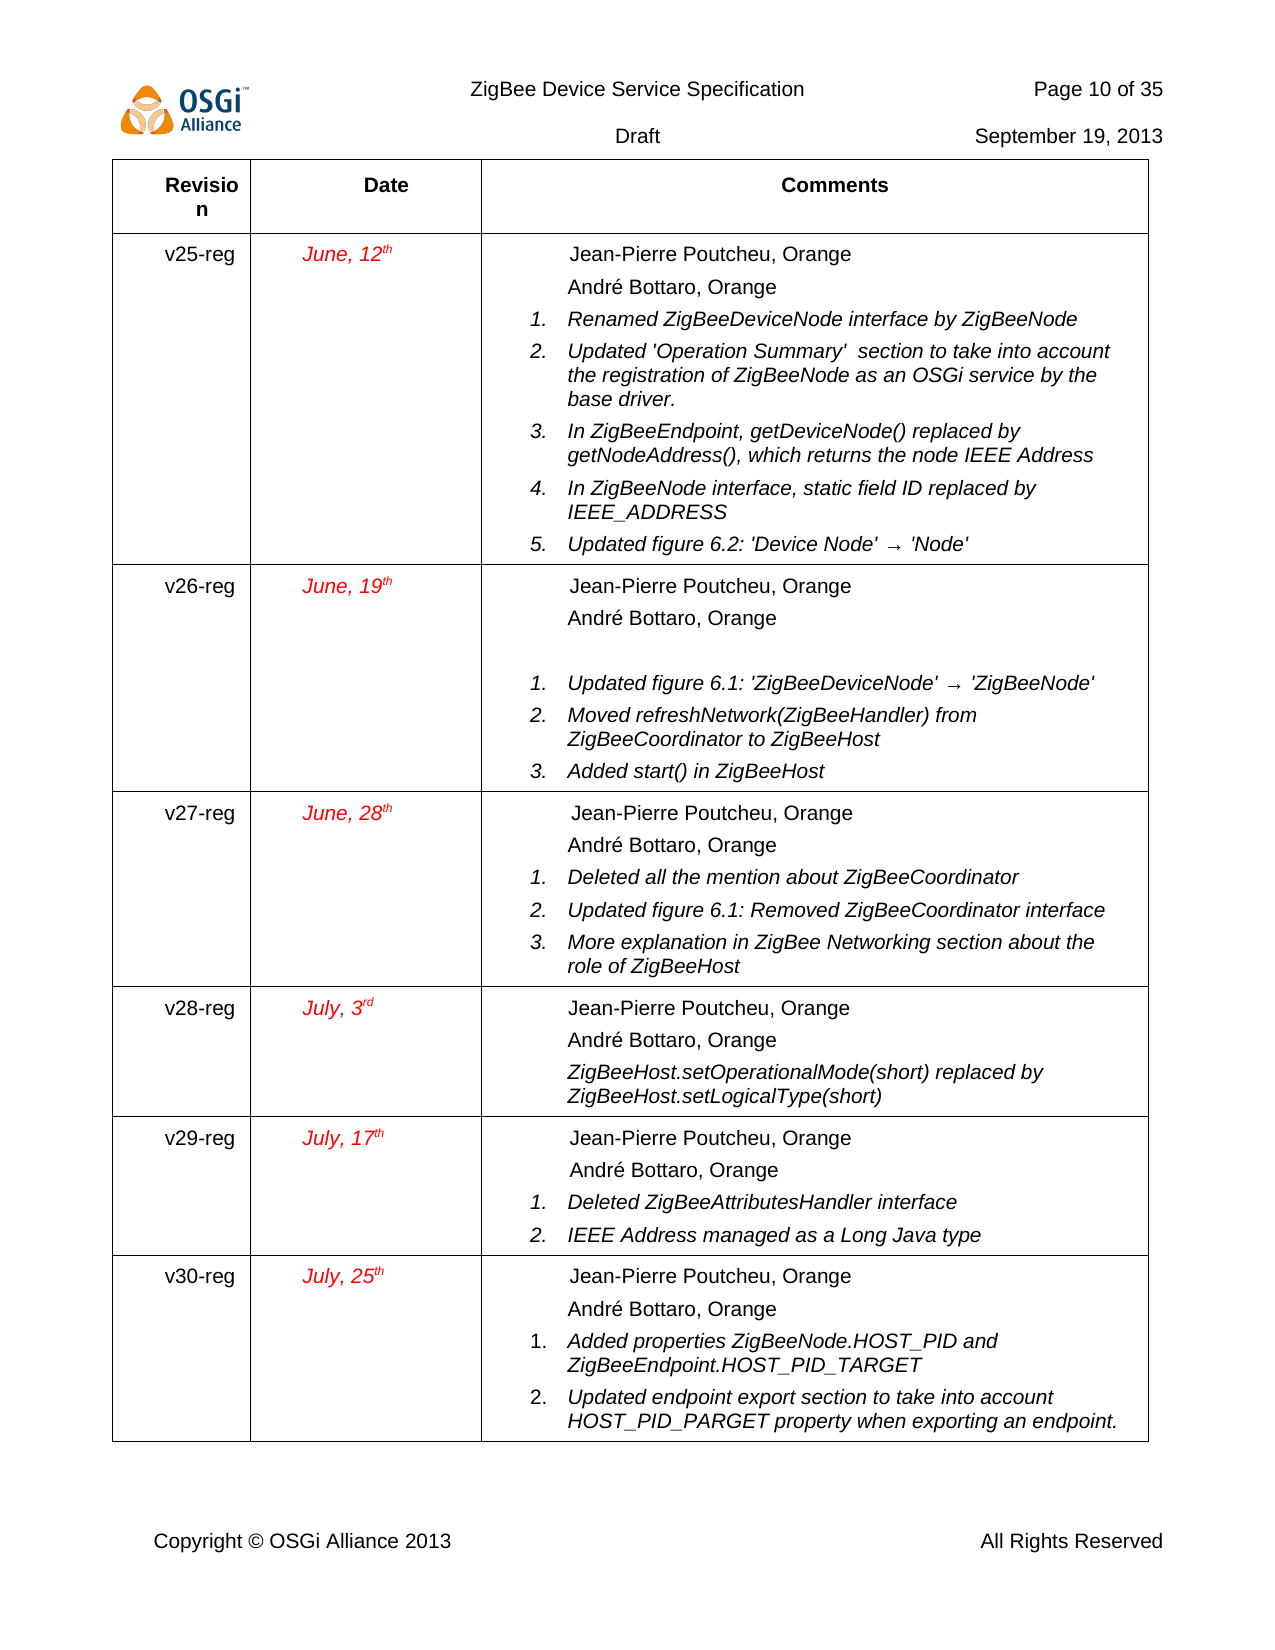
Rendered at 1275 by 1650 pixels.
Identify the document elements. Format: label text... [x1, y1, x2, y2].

table_cell Jean-Pierre Poutcheu, Orange André Bottaro, Orange Deleted all the mention about ZigBeeCoordinator Updated figure 6.1: Removed ZigBeeCoordinator interface More explanation in ZigBee Networking section about the role of ZigBeeHost [482, 792, 1148, 986]
table_cell Jean-Pierre Poutcheu, Orange André Bottaro, Orange ZigBeeHost.setOperationalMode(short) replaced by ZigBeeHost.setLogicalType(short) [482, 987, 1148, 1116]
table_header Date [251, 160, 481, 233]
table_cell v26-reg [113, 565, 250, 791]
table_cell v25-reg [113, 234, 250, 564]
table_cell Jean-Pierre Poutcheu, Orange André Bottaro, Orange Added properties ZigBeeNode.HOST_PID and ZigBeeEndpoint.HOST_PID_TARGET Updated endpoint export section to take into account HOST_PID_PARGET property when exporting an endpoint. [482, 1256, 1148, 1441]
table_cell v27-reg [113, 792, 250, 986]
table_cell Jean-Pierre Poutcheu, Orange André Bottaro, Orange Updated figure 6.1: 'ZigBeeDeviceNode' → 'ZigBeeNode' Moved refreshNetwork(ZigBeeHandler) from ZigBeeCoordinator to ZigBeeHost Added start() in ZigBeeHost [482, 565, 1148, 791]
table_cell Jean-Pierre Poutcheu, Orange André Bottaro, Orange Deleted ZigBeeAttributesHandler interface IEEE Address managed as a Long Java type [482, 1117, 1148, 1255]
table_header Revision [113, 160, 250, 233]
table_cell July, 17th [251, 1117, 481, 1255]
table_cell June, 12th [251, 234, 481, 564]
table_cell July, 25th [251, 1256, 481, 1441]
table_cell v30-reg [113, 1256, 250, 1441]
table_cell June, 28th [251, 792, 481, 986]
table_cell July, 3rd [251, 987, 481, 1116]
table_cell v28-reg [113, 987, 250, 1116]
table_cell v29-reg [113, 1117, 250, 1255]
picture [113, 78, 257, 142]
table_header Comments [482, 160, 1148, 233]
table_cell June, 19th [251, 565, 481, 791]
table_cell Jean-Pierre Poutcheu, Orange André Bottaro, Orange Renamed ZigBeeDeviceNode interface by ZigBeeNode Updated 'Operation Summary' section to take into account the registration of ZigBeeNode as an OSGi service by the base driver. In ZigBeeEndpoint, getDeviceNode() replaced by getNodeAddress(), which returns the node IEEE Address In ZigBeeNode interface, static field ID replaced by IEEE_ADDRESS Updated figure 6.2: 'Device Node' → 'Node' [482, 234, 1148, 564]
